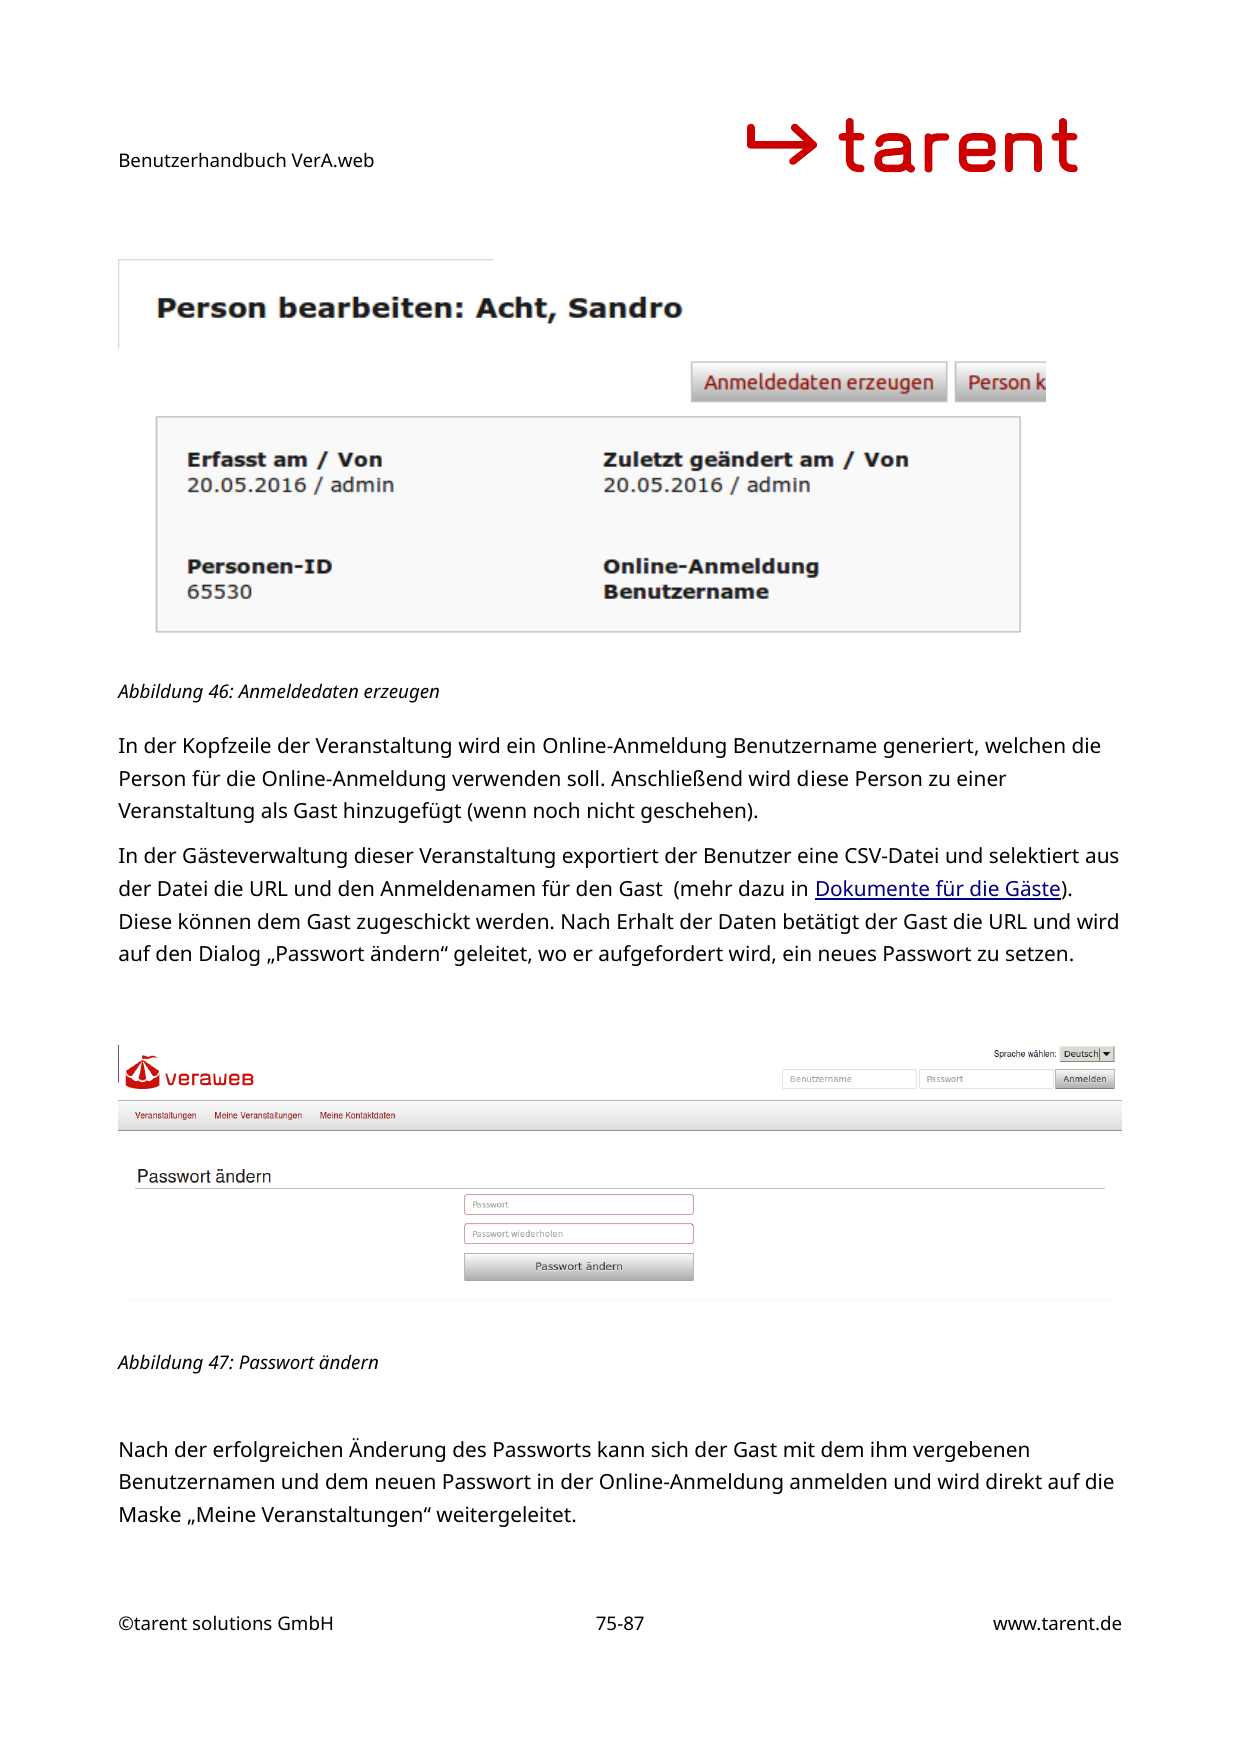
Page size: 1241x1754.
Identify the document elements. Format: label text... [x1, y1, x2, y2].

text Abbildung 46: Anmeldedaten erzeugen [118, 651, 1122, 703]
text Abbildung 47: Passwort ändern [118, 1322, 1122, 1374]
picture [118, 1045, 1122, 1322]
picture [118, 259, 1046, 651]
text Nach der erfolgreichen Änderung des Passworts kann sich der Gast mit dem ihm vergebenen Benutzernamen und dem neuen Passwort in der Online-Anmeldung anmelden und wird direkt auf die Maske „Meine Veranstaltungen“ weitergeleitet. [118, 1435, 1122, 1528]
text [118, 232, 1122, 260]
text In der Kopfzeile der Veranstaltung wird ein Online-Anmeldung Benutzername generiert, welchen die Person für die Online-Anmeldung verwenden soll. Anschließend wird diese Person zu einer Veranstaltung als Gast hinzugefügt (wenn noch nicht geschehen). [118, 703, 1122, 825]
text In der Gästeverwaltung dieser Veranstaltung exportiert der Benutzer eine CSV-Datei und selektiert aus der Datei die URL und den Anmeldenamen für den Gast (mehr dazu in Dokumente für die Gäste). Diese können dem Gast zugeschickt werden. Nach Erhalt der Daten betätigt der Gast die URL und wird auf den Dialog „Passwort ändern“ geleitet, wo er aufgefordert wird, ein neues Passwort zu setzen. [118, 842, 1122, 968]
